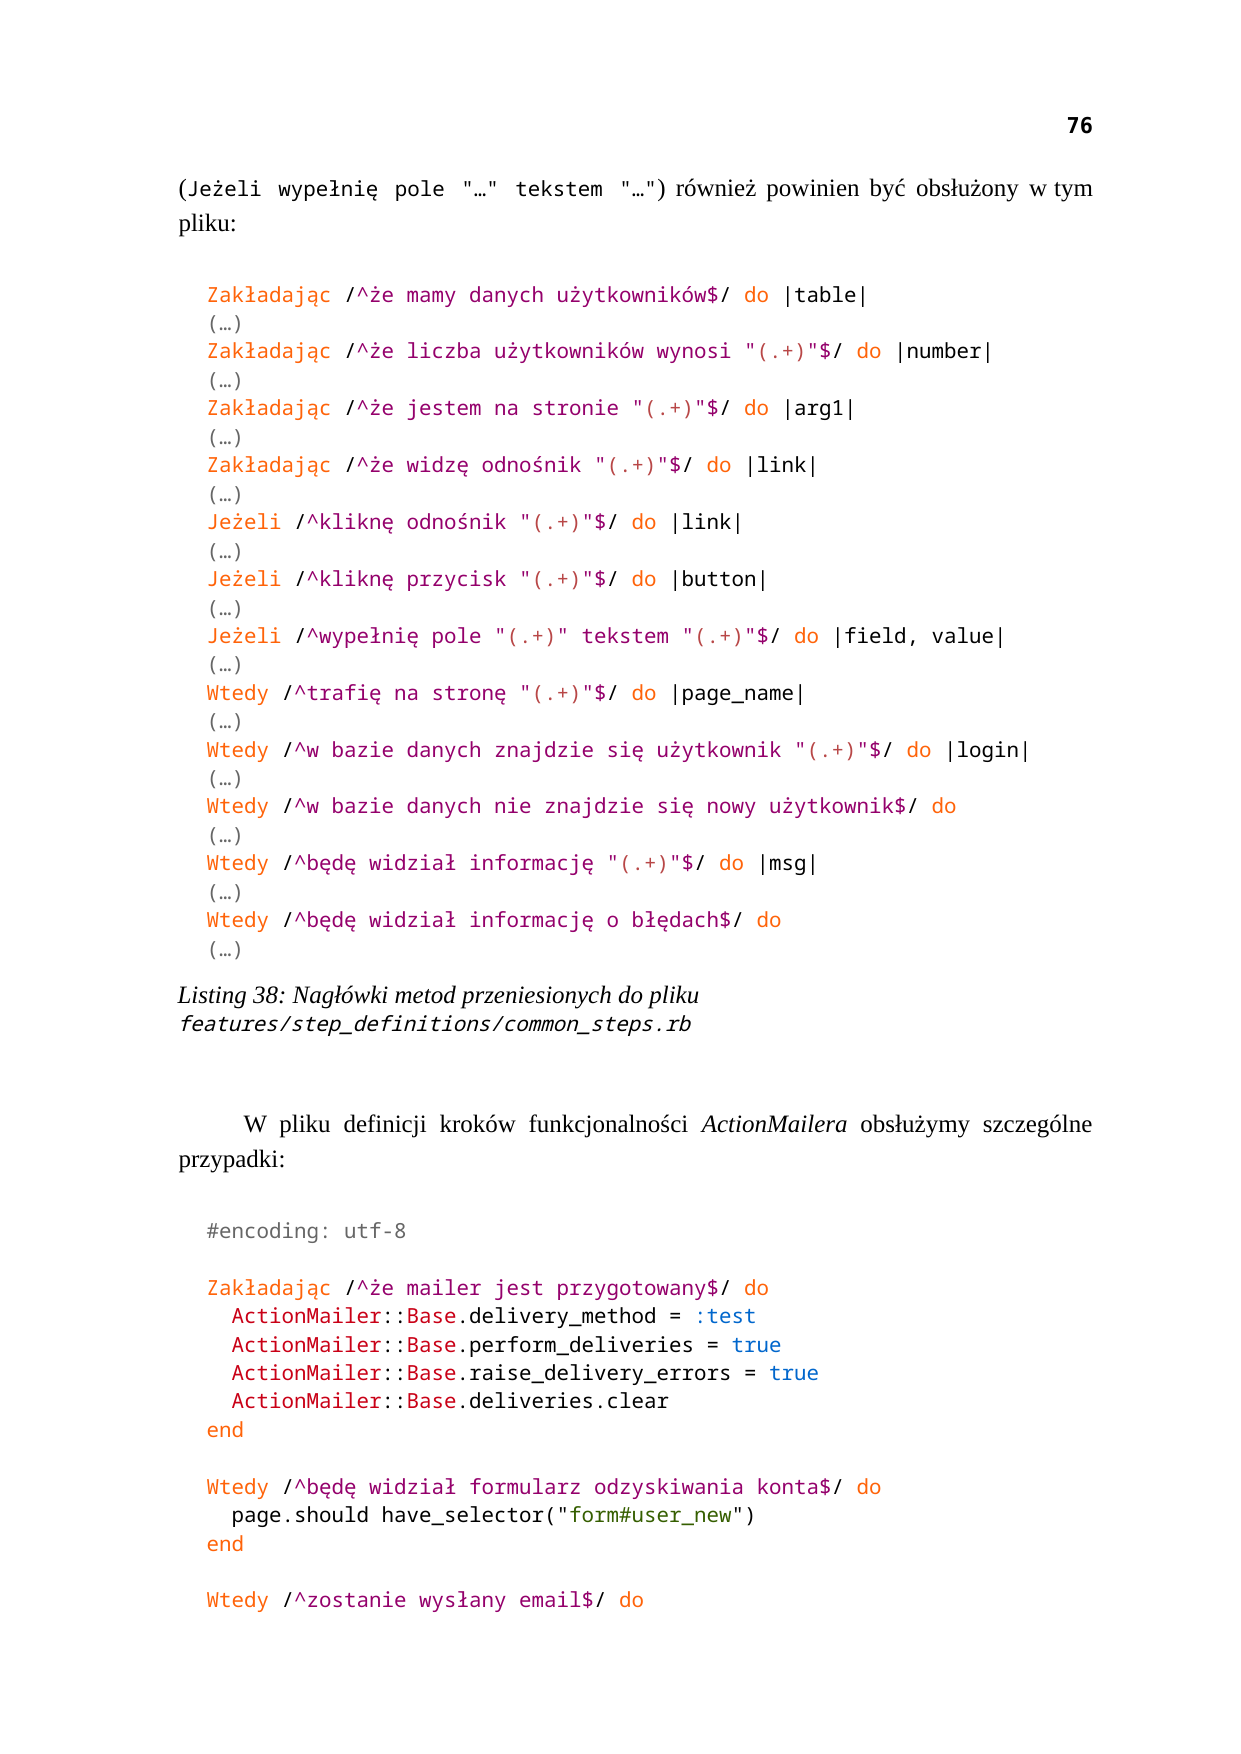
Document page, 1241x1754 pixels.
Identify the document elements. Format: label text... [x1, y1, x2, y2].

table_header #encoding: utf-8 Zakładając /^że mailer jest przygotowany$/ do ActionMailer::Base.delivery_method = :test ActionMailer::Base.perform_deliveries = true ActionMailer::Base.raise_delivery_errors = true ActionMailer::Base.deliveries.clear end Wtedy /^będę widział formularz odzyskiwania konta$/ do page.should have_selector("form#user_new") end Wtedy /^zostanie wysłany email$/ do [177, 1210, 1093, 1620]
list Listing 38: Nagłówki metod przeniesionych do pliku features/step_definitions/common_steps.rb [177, 981, 1093, 1038]
text W pliku definicji kroków funkcjonalności ActionMailera obsłużymy szczególne przypadki: [178, 1104, 1093, 1175]
table_header Zakładając /^że mamy danych użytkowników$/ do |table| (…) Zakładając /^że liczba użytkowników wynosi "(.+)"$/ do |number| (…) Zakładając /^że jestem na stronie "(.+)"$/ do |arg1| (…) Zakładając /^że widzę odnośnik "(.+)"$/ do |link| (…) Jeżeli /^kliknę odnośnik "(.+)"$/ do |link| (…) Jeżeli /^kliknę przycisk "(.+)"$/ do |button| (…) Jeżeli /^wypełnię pole "(.+)" tekstem "(.+)"$/ do |field, value| (…) Wtedy /^trafię na stronę "(.+)"$/ do |page_name| (…) Wtedy /^w bazie danych znajdzie się użytkownik "(.+)"$/ do |login| (…) Wtedy /^w bazie danych nie znajdzie się nowy użytkownik$/ do (…) Wtedy /^będę widział informację "(.+)"$/ do |msg| (…) Wtedy /^będę widział informację o błędach$/ do (…) [177, 274, 1093, 968]
text (Jeżeli wypełnię pole "…" tekstem "…") również powinien być obsłużony w tym pliku: [178, 168, 1093, 239]
